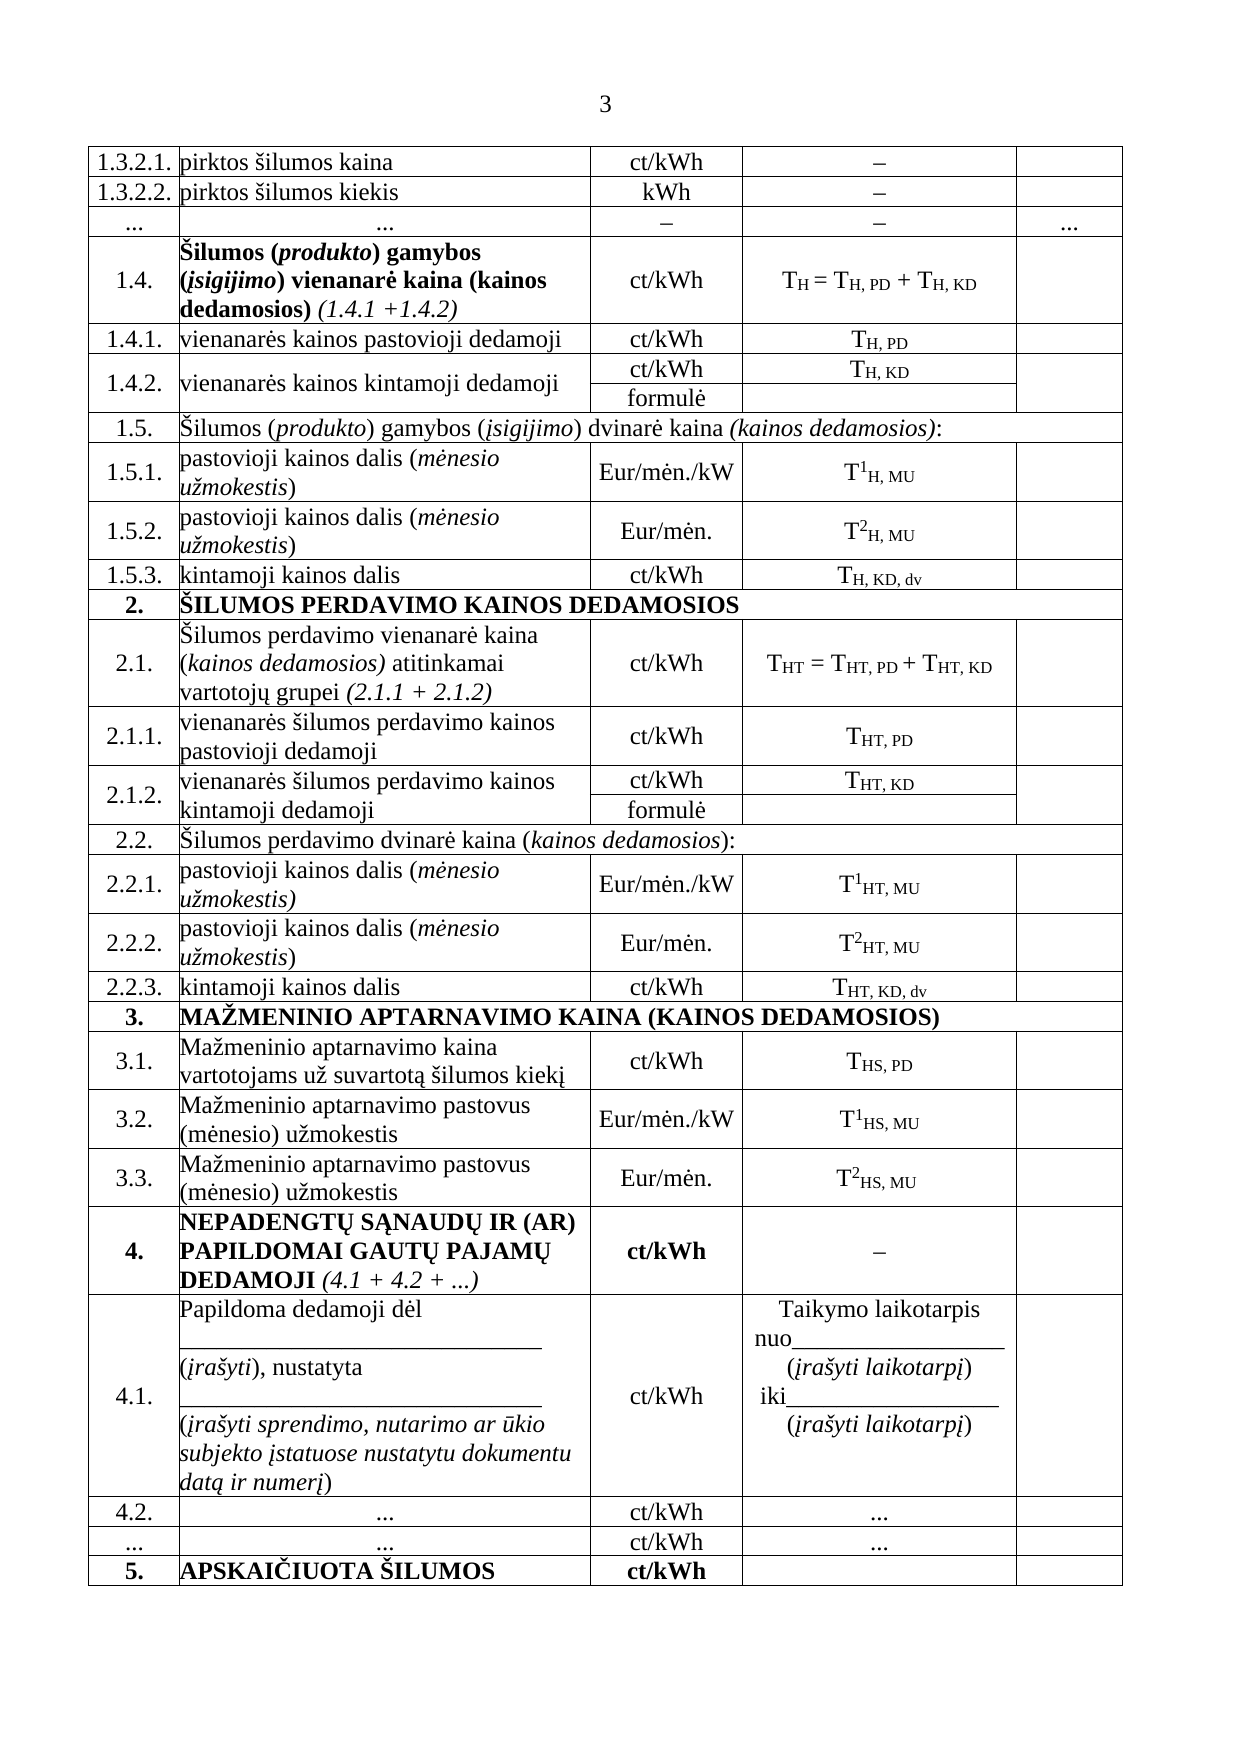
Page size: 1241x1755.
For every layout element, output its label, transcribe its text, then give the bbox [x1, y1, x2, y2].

table_cell [1017, 324, 1122, 353]
table_cell pastovioji kainos dalis (mėnesio užmokestis) [180, 502, 590, 559]
table_cell ct/kWh [591, 1207, 742, 1293]
table_cell [1017, 1527, 1122, 1555]
table_cell 1.5. [89, 413, 179, 442]
table_cell ct/kWh [591, 1556, 742, 1585]
table_cell ŠILUMOS PERDAVIMO KAINOS DEDAMOSIOS [180, 590, 1122, 619]
table_cell THT, KD [743, 766, 1016, 794]
table_cell 4.1. [89, 1295, 179, 1496]
table_cell T2H, MU [743, 502, 1016, 559]
table_cell 2. [89, 590, 179, 619]
table_cell 3.2. [89, 1090, 179, 1148]
table_cell Eur/mėn./kW [591, 1090, 742, 1148]
table_cell kintamoji kainos dalis [180, 972, 590, 1001]
table_cell [1017, 237, 1122, 323]
table_cell ct/kWh [591, 707, 742, 764]
table_cell 2.1.1. [89, 707, 179, 764]
table_cell ct/kWh [591, 354, 742, 382]
table_cell TH, KD, dv [743, 560, 1016, 589]
table_cell ct/kWh [591, 1295, 742, 1496]
table_cell ct/kWh [591, 147, 742, 176]
table_cell Papildoma dedamoji dėl _____________________________ (įrašyti), nustatyta _____________________________ (įrašyti sprendimo, nutarimo ar ūkio subjekto įstatuose nustatytu dokumentu datą ir numerį) [180, 1295, 590, 1496]
table_cell TH = TH, PD + TH, KD [743, 237, 1016, 323]
table_cell [1017, 1497, 1122, 1526]
table_cell [743, 1556, 1016, 1585]
table_cell formulė [591, 795, 742, 824]
table_cell – [743, 207, 1016, 236]
table_cell THT, KD, dv [743, 972, 1016, 1001]
table_cell pastovioji kainos dalis (mėnesio užmokestis) [180, 443, 590, 501]
table_cell [1017, 1149, 1122, 1206]
table_cell vienanarės kainos kintamoji dedamoji [180, 354, 590, 412]
table_cell Mažmeninio aptarnavimo kaina vartotojams už suvartotą šilumos kiekį [180, 1032, 590, 1089]
table_cell THT = THT, PD + THT, KD [743, 620, 1016, 706]
table_cell THT, PD [743, 707, 1016, 764]
table_cell Eur/mėn. [591, 1149, 742, 1206]
table_cell ct/kWh [591, 766, 742, 794]
table_cell Eur/mėn./kW [591, 443, 742, 501]
table_cell 2.2.2. [89, 914, 179, 971]
table_cell kintamoji kainos dalis [180, 560, 590, 589]
table_cell ... [180, 1497, 590, 1526]
table_cell – [743, 1207, 1016, 1293]
table_cell [1017, 707, 1122, 764]
table_cell – [743, 147, 1016, 176]
table_cell [1017, 443, 1122, 501]
table_cell [1017, 972, 1122, 1001]
table_cell Šilumos perdavimo dvinarė kaina (kainos dedamosios): [180, 825, 1122, 854]
table_cell 2.2.3. [89, 972, 179, 1001]
table_cell 1.5.3. [89, 560, 179, 589]
table_cell TH, KD [743, 354, 1016, 382]
table_cell [1017, 1295, 1122, 1496]
table_cell pastovioji kainos dalis (mėnesio užmokestis) [180, 914, 590, 971]
table_cell [1017, 766, 1122, 824]
table_cell T1H, MU [743, 443, 1016, 501]
table_cell [1017, 914, 1122, 971]
table_cell 4. [89, 1207, 179, 1293]
table_cell ... [89, 207, 179, 236]
table_cell THS, PD [743, 1032, 1016, 1089]
table_cell [1017, 502, 1122, 559]
table_cell 2.2. [89, 825, 179, 854]
table_cell 1.3.2.2. [89, 177, 179, 206]
table_cell ... [180, 207, 590, 236]
table_cell 1.4.1. [89, 324, 179, 353]
table_cell [743, 795, 1016, 824]
table_cell [1017, 354, 1122, 412]
table_cell ct/kWh [591, 324, 742, 353]
table_cell 2.1. [89, 620, 179, 706]
table_cell pastovioji kainos dalis (mėnesio užmokestis) [180, 855, 590, 912]
table_cell Eur/mėn. [591, 914, 742, 971]
table_cell 3. [89, 1002, 179, 1031]
table_cell ... [1017, 207, 1122, 236]
table_cell 1.3.2.1. [89, 147, 179, 176]
table_cell ... [743, 1497, 1016, 1526]
table_cell 1.4. [89, 237, 179, 323]
table_cell 3.1. [89, 1032, 179, 1089]
table_cell Eur/mėn. [591, 502, 742, 559]
table_cell TH, PD [743, 324, 1016, 353]
table_cell ct/kWh [591, 1527, 742, 1555]
table_cell ct/kWh [591, 1497, 742, 1526]
table_cell ct/kWh [591, 972, 742, 1001]
table_cell ct/kWh [591, 1032, 742, 1089]
table_cell [1017, 147, 1122, 176]
table_cell Šilumos (produkto) gamybos (įsigijimo) dvinarė kaina (kainos dedamosios): [180, 413, 1122, 442]
table_cell 3.3. [89, 1149, 179, 1206]
table_cell [1017, 1032, 1122, 1089]
table_cell Šilumos (produkto) gamybos (įsigijimo) vienanarė kaina (kainos dedamosios) (1.4.1 +1.4.2) [180, 237, 590, 323]
table_cell Mažmeninio aptarnavimo pastovus (mėnesio) užmokestis [180, 1149, 590, 1206]
table_cell T1HT, MU [743, 855, 1016, 912]
table_cell vienanarės kainos pastovioji dedamoji [180, 324, 590, 353]
table_cell ct/kWh [591, 620, 742, 706]
table_cell Šilumos perdavimo vienanarė kaina (kainos dedamosios) atitinkamai vartotojų grupei (2.1.1 + 2.1.2) [180, 620, 590, 706]
table_cell ... [89, 1527, 179, 1555]
table_cell [1017, 620, 1122, 706]
table_cell [743, 384, 1016, 412]
table_cell [1017, 560, 1122, 589]
table_cell pirktos šilumos kiekis [180, 177, 590, 206]
table_cell Mažmeninio aptarnavimo pastovus (mėnesio) užmokestis [180, 1090, 590, 1148]
table_cell [1017, 177, 1122, 206]
table_cell Taikymo laikotarpis nuo_________________ (įrašyti laikotarpį) iki_________________ (įrašyti laikotarpį) [743, 1295, 1016, 1496]
table_cell pirktos šilumos kaina [180, 147, 590, 176]
table_cell T2HS, MU [743, 1149, 1016, 1206]
table_cell 5. [89, 1556, 179, 1585]
table_cell ct/kWh [591, 560, 742, 589]
table_cell [1017, 855, 1122, 912]
table_cell 1.4.2. [89, 354, 179, 412]
table_cell T2HT, MU [743, 914, 1016, 971]
table_cell APSKAIČIUOTA ŠILUMOS [180, 1556, 590, 1585]
table_cell 4.2. [89, 1497, 179, 1526]
table_cell formulė [591, 384, 742, 412]
table_cell [1017, 1207, 1122, 1293]
table_cell ... [743, 1527, 1016, 1555]
table_cell vienanarės šilumos perdavimo kainos kintamoji dedamoji [180, 766, 590, 824]
table_cell – [743, 177, 1016, 206]
table_cell 1.5.1. [89, 443, 179, 501]
table_cell ... [180, 1527, 590, 1555]
table_cell [1017, 1090, 1122, 1148]
table_cell ct/kWh [591, 237, 742, 323]
table_cell T1HS, MU [743, 1090, 1016, 1148]
table_cell kWh [591, 177, 742, 206]
table_cell 2.1.2. [89, 766, 179, 824]
table_cell [1017, 1556, 1122, 1585]
table_cell 1.5.2. [89, 502, 179, 559]
table_cell – [591, 207, 742, 236]
table_cell vienanarės šilumos perdavimo kainos pastovioji dedamoji [180, 707, 590, 764]
table_cell 2.2.1. [89, 855, 179, 912]
table_cell NEPADENGTŲ SĄNAUDŲ IR (AR) PAPILDOMAI GAUTŲ PAJAMŲ DEDAMOJI (4.1 + 4.2 + ...) [180, 1207, 590, 1293]
table_cell MAŽMENINIO APTARNAVIMO KAINA (KAINOS DEDAMOSIOS) [180, 1002, 1122, 1031]
table_cell Eur/mėn./kW [591, 855, 742, 912]
